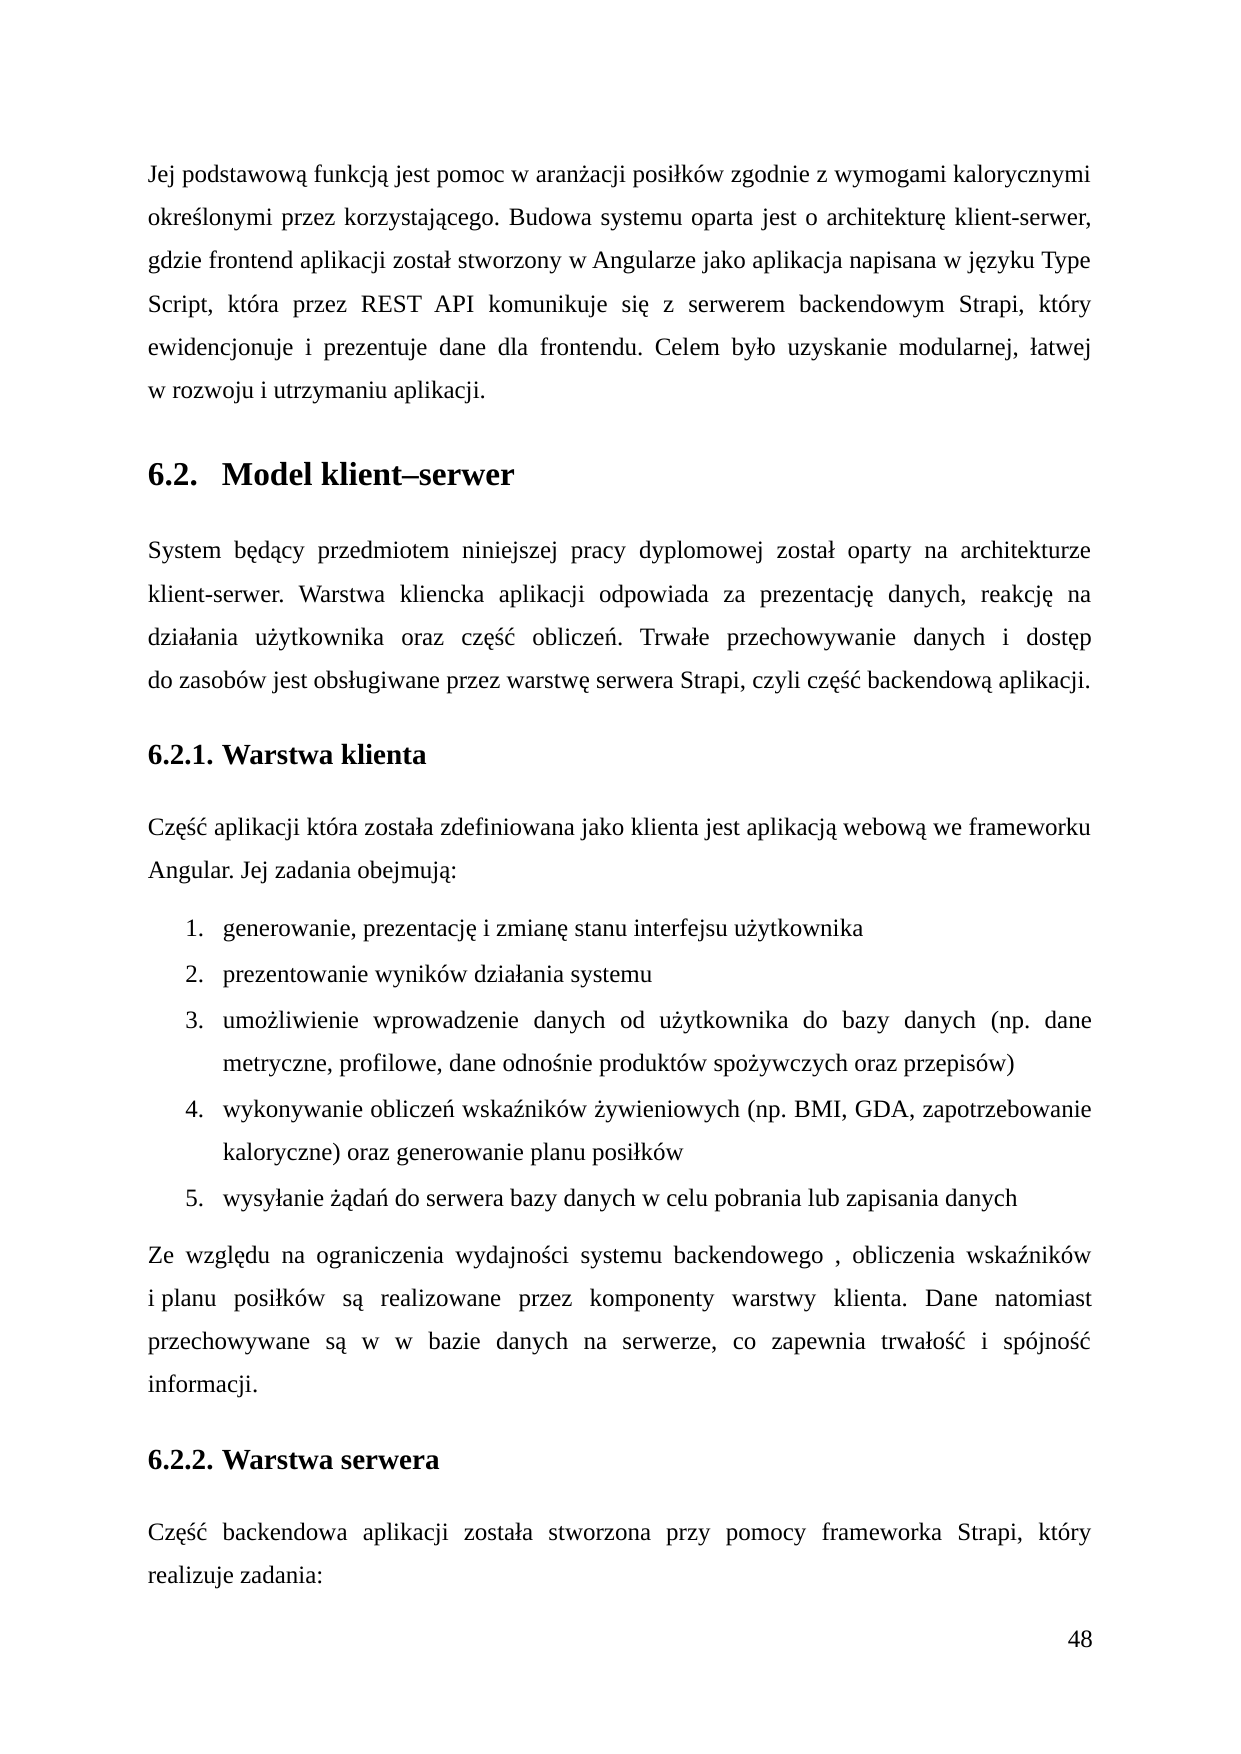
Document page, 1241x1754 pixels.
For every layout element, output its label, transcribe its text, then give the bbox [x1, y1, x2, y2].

subtitle Warstwa klienta [148, 737, 1092, 771]
list wysyłanie żądań do serwera bazy danych w celu pobrania lub zapisania danych [185, 1183, 1092, 1211]
text System będący przedmiotem niniejszej pracy dyplomowej został oparty na architekturze klient-serwer. Warstwa kliencka aplikacji odpowiada za prezentację danych, reakcję na działania użytkownika oraz część obliczeń. Trwałe przechowywanie danych i dostęp do zasobów jest obsługiwane przez warstwę serwera Strapi, czyli część backendową aplikacji. [148, 536, 1092, 694]
list generowanie, prezentację i zmianę stanu interfejsu użytkownika [185, 913, 1092, 942]
text Ze względu na ograniczenia wydajności systemu backendowego , obliczenia wskaźników i planu posiłków są realizowane przez komponenty warstwy klienta. Dane natomiast przechowywane są w w bazie danych na serwerze, co zapewnia trwałość i spójność informacji. [148, 1240, 1092, 1398]
list prezentowanie wyników działania systemu [185, 959, 1092, 988]
subtitle Model klient–serwer [148, 454, 1092, 492]
list wykonywanie obliczeń wskaźników żywieniowych (np. BMI, GDA, zapotrzebowanie kaloryczne) oraz generowanie planu posiłków [185, 1094, 1092, 1166]
text Część aplikacji która została zdefiniowana jako klienta jest aplikacją webową we frameworku Angular. Jej zadania obejmują: [148, 812, 1092, 884]
list umożliwienie wprowadzenie danych od użytkownika do bazy danych (np. dane metryczne, profilowe, dane odnośnie produktów spożywczych oraz przepisów) [185, 1005, 1092, 1077]
subtitle Warstwa serwera [148, 1442, 1092, 1476]
text Jej podstawową funkcją jest pomoc w aranżacji posiłków zgodnie z wymogami kalorycznymi określonymi przez korzystającego. Budowa systemu oparta jest o architekturę klient-serwer, gdzie frontend aplikacji został stworzony w Angularze jako aplikacja napisana w języku Type Script, która przez REST API komunikuje się z serwerem backendowym Strapi, który ewidencjonuje i prezentuje dane dla frontendu. Celem było uzyskanie modularnej, łatwej w rozwoju i utrzymaniu aplikacji. [148, 159, 1092, 404]
text Część backendowa aplikacji została stworzona przy pomocy frameworka Strapi, który realizuje zadania: [148, 1517, 1092, 1588]
